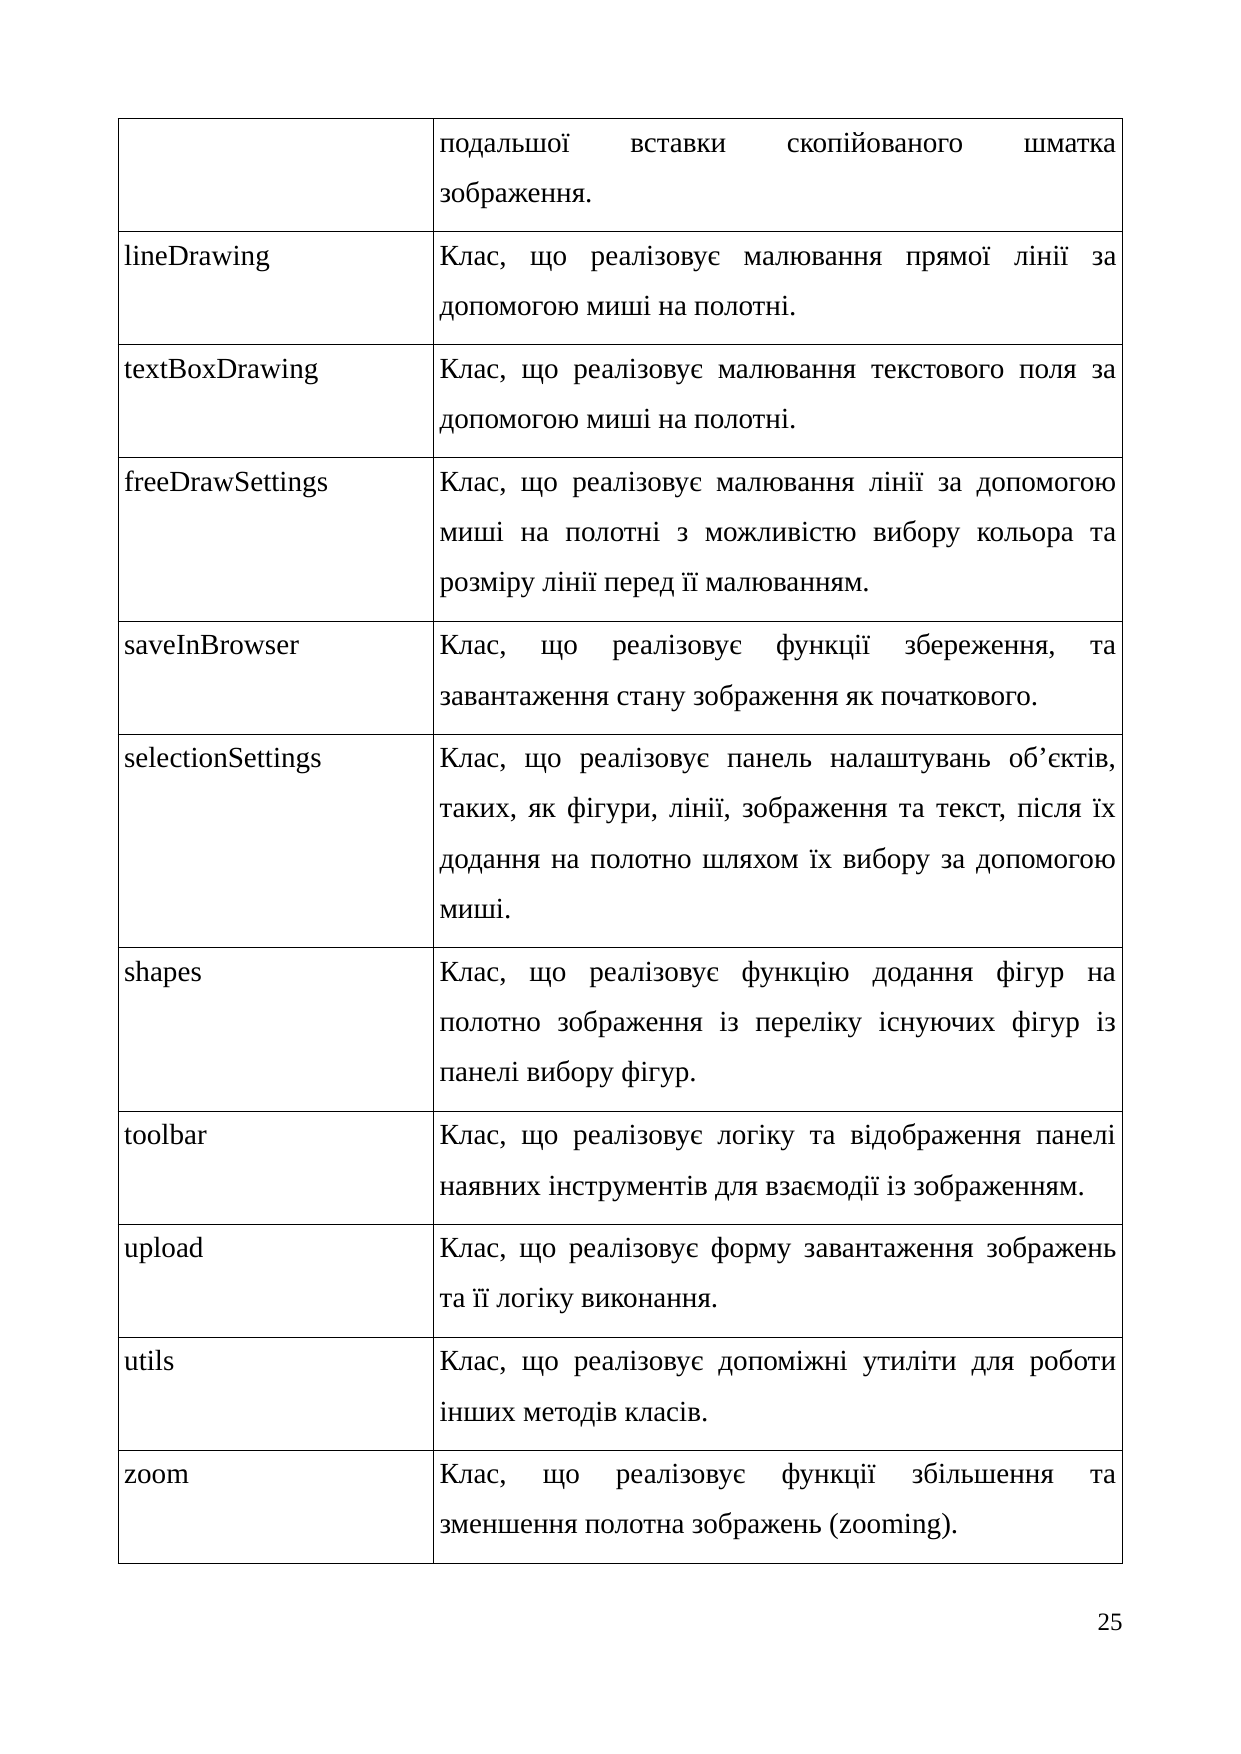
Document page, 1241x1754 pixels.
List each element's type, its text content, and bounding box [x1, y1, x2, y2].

table_cell Клас, що реалізовує малювання лінії за допомогою миші на полотні з можливістю вибору кольора та розміру лінії перед її малюванням. [434, 458, 1122, 621]
table_cell Клас, що реалізовує функцію додання фігур на полотно зображення із переліку існуючих фігур із панелі вибору фігур. [434, 948, 1122, 1111]
table_cell [119, 119, 433, 231]
table_cell freeDrawSettings [119, 458, 433, 621]
table_cell toolbar [119, 1112, 433, 1223]
table_cell selectionSettings [119, 735, 433, 947]
table_cell Клас, що реалізовує допоміжні утиліти для роботи інших методів класів. [434, 1338, 1122, 1449]
table_cell Клас, що реалізовує функції збереження, та завантаження стану зображення як початкового. [434, 622, 1122, 733]
table_cell Клас, що реалізовує логіку та відображення панелі наявних інструментів для взаємодії із зображенням. [434, 1112, 1122, 1223]
table_cell Клас, що реалізовує форму завантаження зображень та її логіку виконання. [434, 1225, 1122, 1337]
table_cell lineDrawing [119, 232, 433, 344]
table_cell Клас, що реалізовує малювання прямої лінії за допомогою миші на полотні. [434, 232, 1122, 344]
table_cell textBoxDrawing [119, 345, 433, 457]
table_cell подальшої вставки скопійованого шматка зображення. [434, 119, 1122, 231]
table_cell Клас, що реалізовує функції збільшення та зменшення полотна зображень (zooming). [434, 1451, 1122, 1563]
table_cell shapes [119, 948, 433, 1111]
table_cell zoom [119, 1451, 433, 1563]
table_cell saveInBrowser [119, 622, 433, 733]
table_cell Клас, що реалізовує панель налаштувань об’єктів, таких, як фігури, лінії, зображення та текст, після їх додання на полотно шляхом їх вибору за допомогою миші. [434, 735, 1122, 947]
table_cell utils [119, 1338, 433, 1449]
table_cell Клас, що реалізовує малювання текстового поля за допомогою миші на полотні. [434, 345, 1122, 457]
table_cell upload [119, 1225, 433, 1337]
